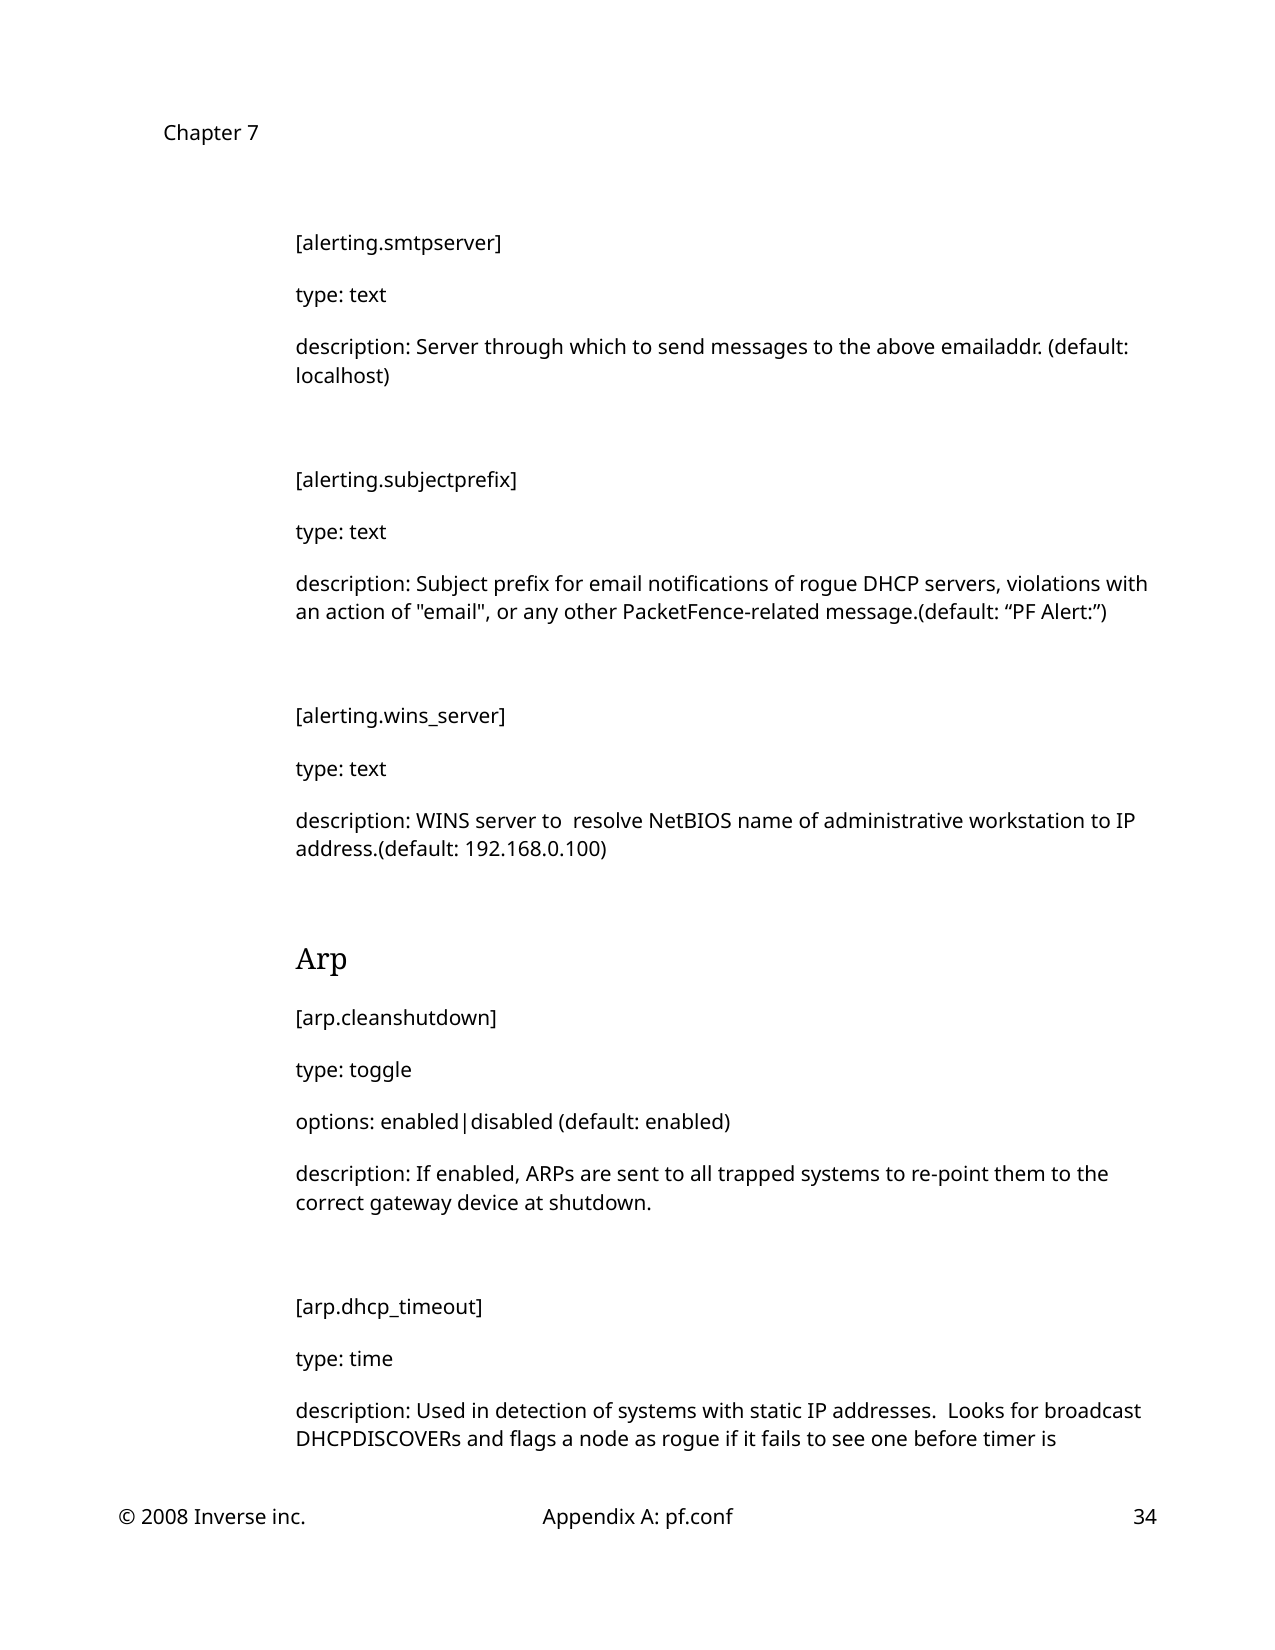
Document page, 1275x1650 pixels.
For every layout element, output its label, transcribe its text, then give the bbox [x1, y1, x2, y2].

text [alerting.smtpserver] [295, 228, 1157, 257]
text options: enabled|disabled (default: enabled) [295, 1107, 1157, 1136]
text [alerting.wins_server] [295, 702, 1157, 730]
text type: time [295, 1344, 1157, 1372]
text type: text [295, 517, 1157, 545]
text type: text [295, 754, 1157, 782]
text [alerting.subjectprefix] [295, 465, 1157, 493]
subtitle Arp [295, 938, 1157, 978]
text [arp.cleanshutdown] [295, 1003, 1157, 1031]
text type: toggle [295, 1055, 1157, 1083]
text description: Server through which to send messages to the above emailaddr. (default: localhost) [295, 332, 1157, 389]
text description: WINS server to resolve NetBIOS name of administrative workstation to IP address.(default: 192.168.0.100) [295, 806, 1157, 863]
text description: Used in detection of systems with static IP addresses. Looks for broadcast DHCPDISCOVERs and flags a node as rogue if it fails to see one before timer is [295, 1396, 1157, 1453]
text type: text [295, 280, 1157, 309]
text [arp.dhcp_timeout] [295, 1292, 1157, 1320]
text description: Subject prefix for email notifications of rogue DHCP servers, violations with an action of "email", or any other PacketFence-related message.(default: “PF Alert:”) [295, 569, 1157, 626]
text description: If enabled, ARPs are sent to all trapped systems to re-point them to the correct gateway device at shutdown. [295, 1159, 1157, 1216]
